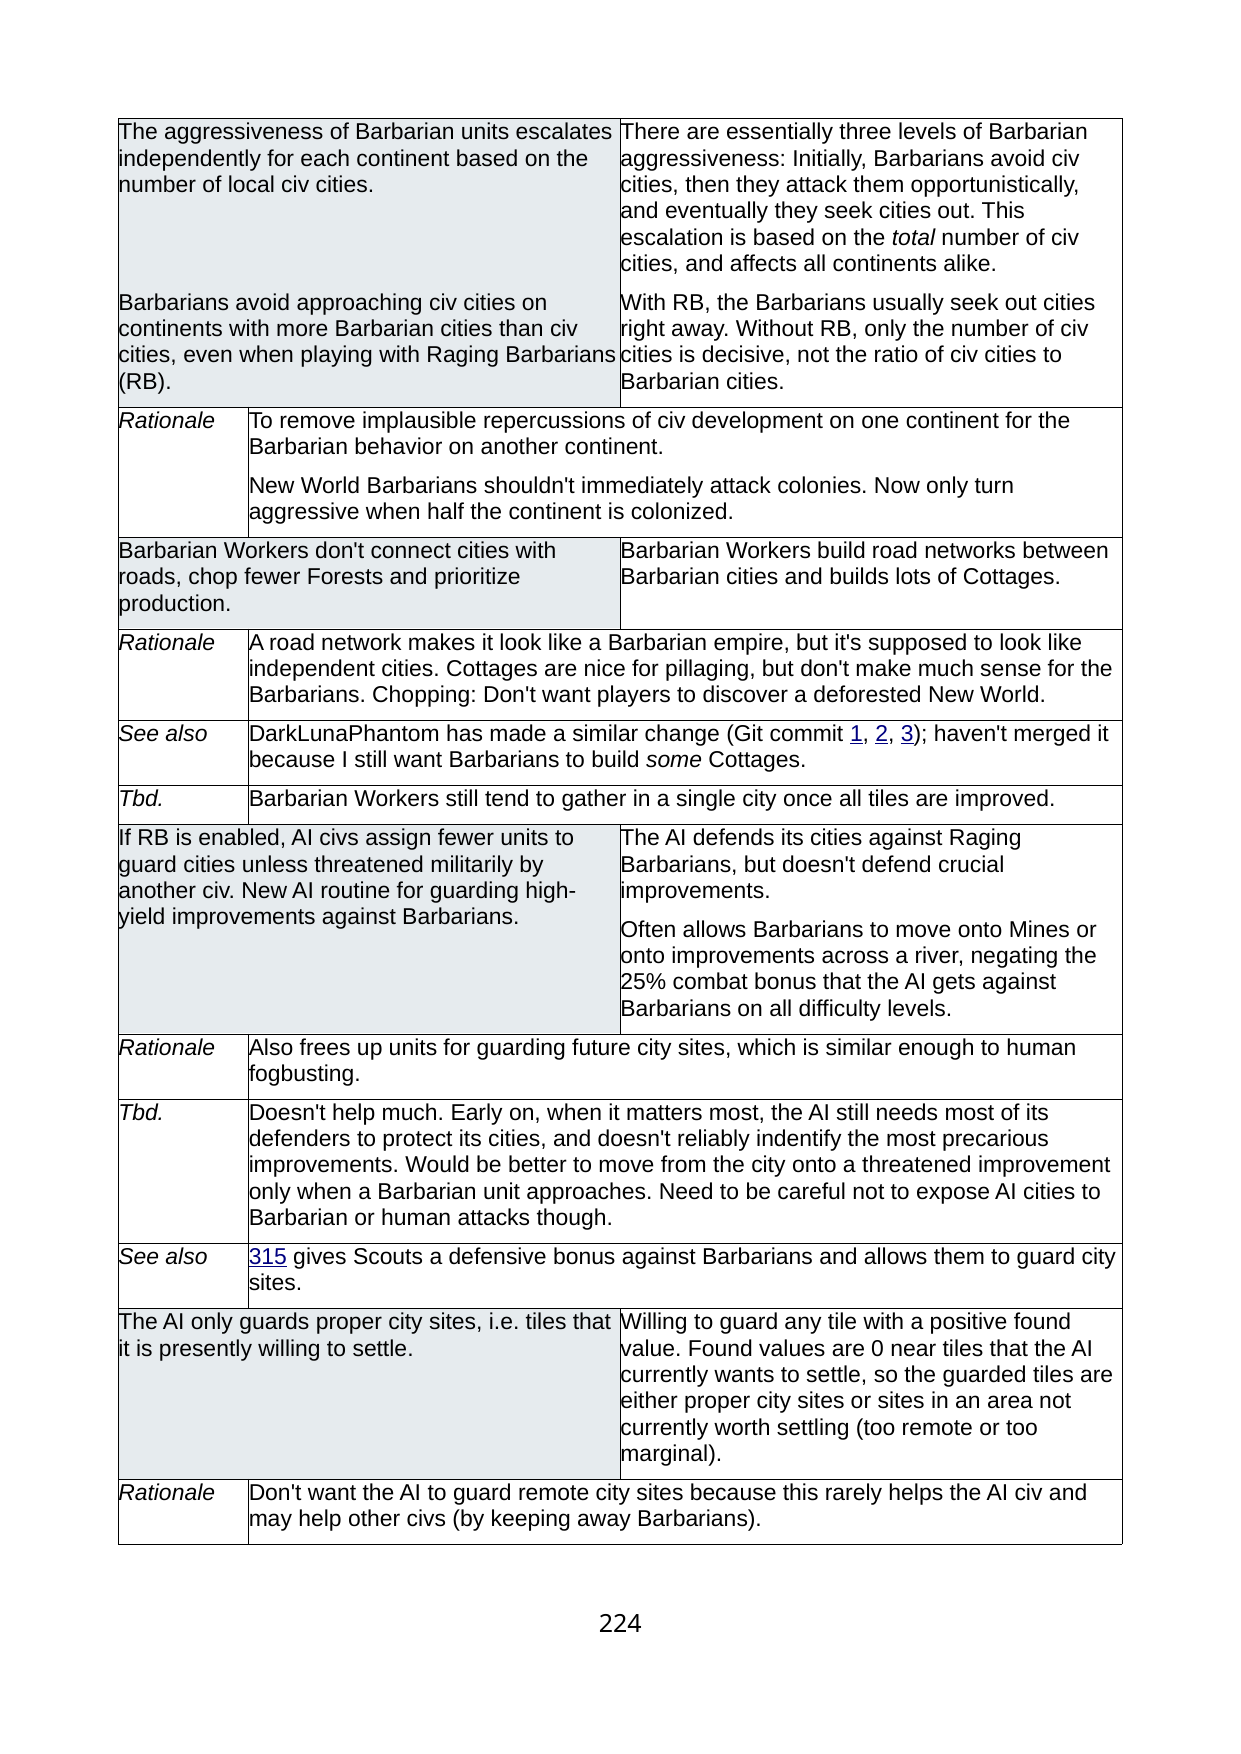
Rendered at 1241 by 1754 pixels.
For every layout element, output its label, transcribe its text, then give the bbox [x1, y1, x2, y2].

table_cell Barbarian Workers build road networks between Barbarian cities and builds lots of Cottages. [621, 538, 1122, 628]
table_cell See also [119, 721, 248, 785]
table_cell A road network makes it look like a Barbarian empire, but it's supposed to look like independent cities. Cottages are nice for pillaging, but don't make much sense for the Barbarians. Chopping: Don't want players to discover a deforested New World. [249, 630, 1122, 720]
table_cell Barbarian Workers still tend to gather in a single city once all tiles are improved. [249, 786, 1122, 824]
table_cell The AI defends its cities against Raging Barbarians, but doesn't defend crucial improvements. Often allows Barbarians to move onto Mines or onto improvements across a river, negating the 25% combat bonus that the AI gets against Barbarians on all difficulty levels. [621, 825, 1122, 1033]
table_cell The AI only guards proper city sites, i.e. tiles that it is presently willing to settle. [119, 1309, 620, 1479]
table_cell If RB is enabled, AI civs assign fewer units to guard cities unless threatened militarily by another civ. New AI routine for guarding high-yield improvements against Barbarians. [119, 825, 620, 1033]
table_cell Tbd. [119, 1100, 248, 1243]
table_cell Rationale [119, 408, 248, 537]
table_cell DarkLunaPhantom has made a similar change (Git commit 1, 2, 3); haven't merged it because I still want Barbarians to build some Cottages. [249, 721, 1122, 785]
table_cell Tbd. [119, 786, 248, 824]
table_cell Willing to guard any tile with a positive found value. Found values are 0 near tiles that the AI currently wants to settle, so the guarded tiles are either proper city sites or sites in an area not currently worth settling (too remote or too marginal). [621, 1309, 1122, 1479]
table_cell Barbarian Workers don't connect cities with roads, chop fewer Forests and prioritize production. [119, 538, 620, 628]
table_cell To remove implausible repercussions of civ development on one continent for the Barbarian behavior on another continent. New World Barbarians shouldn't immediately attack colonies. Now only turn aggressive when half the continent is colonized. [249, 408, 1122, 537]
table_cell There are essentially three levels of Barbarian aggressiveness: Initially, Barbarians avoid civ cities, then they attack them opportunistically, and eventually they seek cities out. This escalation is based on the total number of civ cities, and affects all continents alike. With RB, the Barbarians usually seek out cities right away. Without RB, only the number of civ cities is decisive, not the ratio of civ cities to Barbarian cities. [621, 119, 1122, 407]
table_cell Rationale [119, 1035, 248, 1099]
table_cell Doesn't help much. Early on, when it matters most, the AI still needs most of its defenders to protect its cities, and doesn't reliably indentify the most precarious improvements. Would be better to move from the city onto a threatened improvement only when a Barbarian unit approaches. Need to be careful not to expose AI cities to Barbarian or human attacks though. [249, 1100, 1122, 1243]
table_cell The aggressiveness of Barbarian units escalates independently for each continent based on the number of local civ cities. Barbarians avoid approaching civ cities on continents with more Barbarian cities than civ cities, even when playing with Raging Barbarians (RB). [119, 119, 620, 407]
table_cell Also frees up units for guarding future city sites, which is similar enough to human fogbusting. [249, 1035, 1122, 1099]
table_cell See also [119, 1244, 248, 1308]
table_cell Rationale [119, 630, 248, 720]
table_cell Rationale [119, 1480, 248, 1544]
table_cell 315 gives Scouts a defensive bonus against Barbarians and allows them to guard city sites. [249, 1244, 1122, 1308]
table_cell Don't want the AI to guard remote city sites because this rarely helps the AI civ and may help other civs (by keeping away Barbarians). [249, 1480, 1122, 1544]
